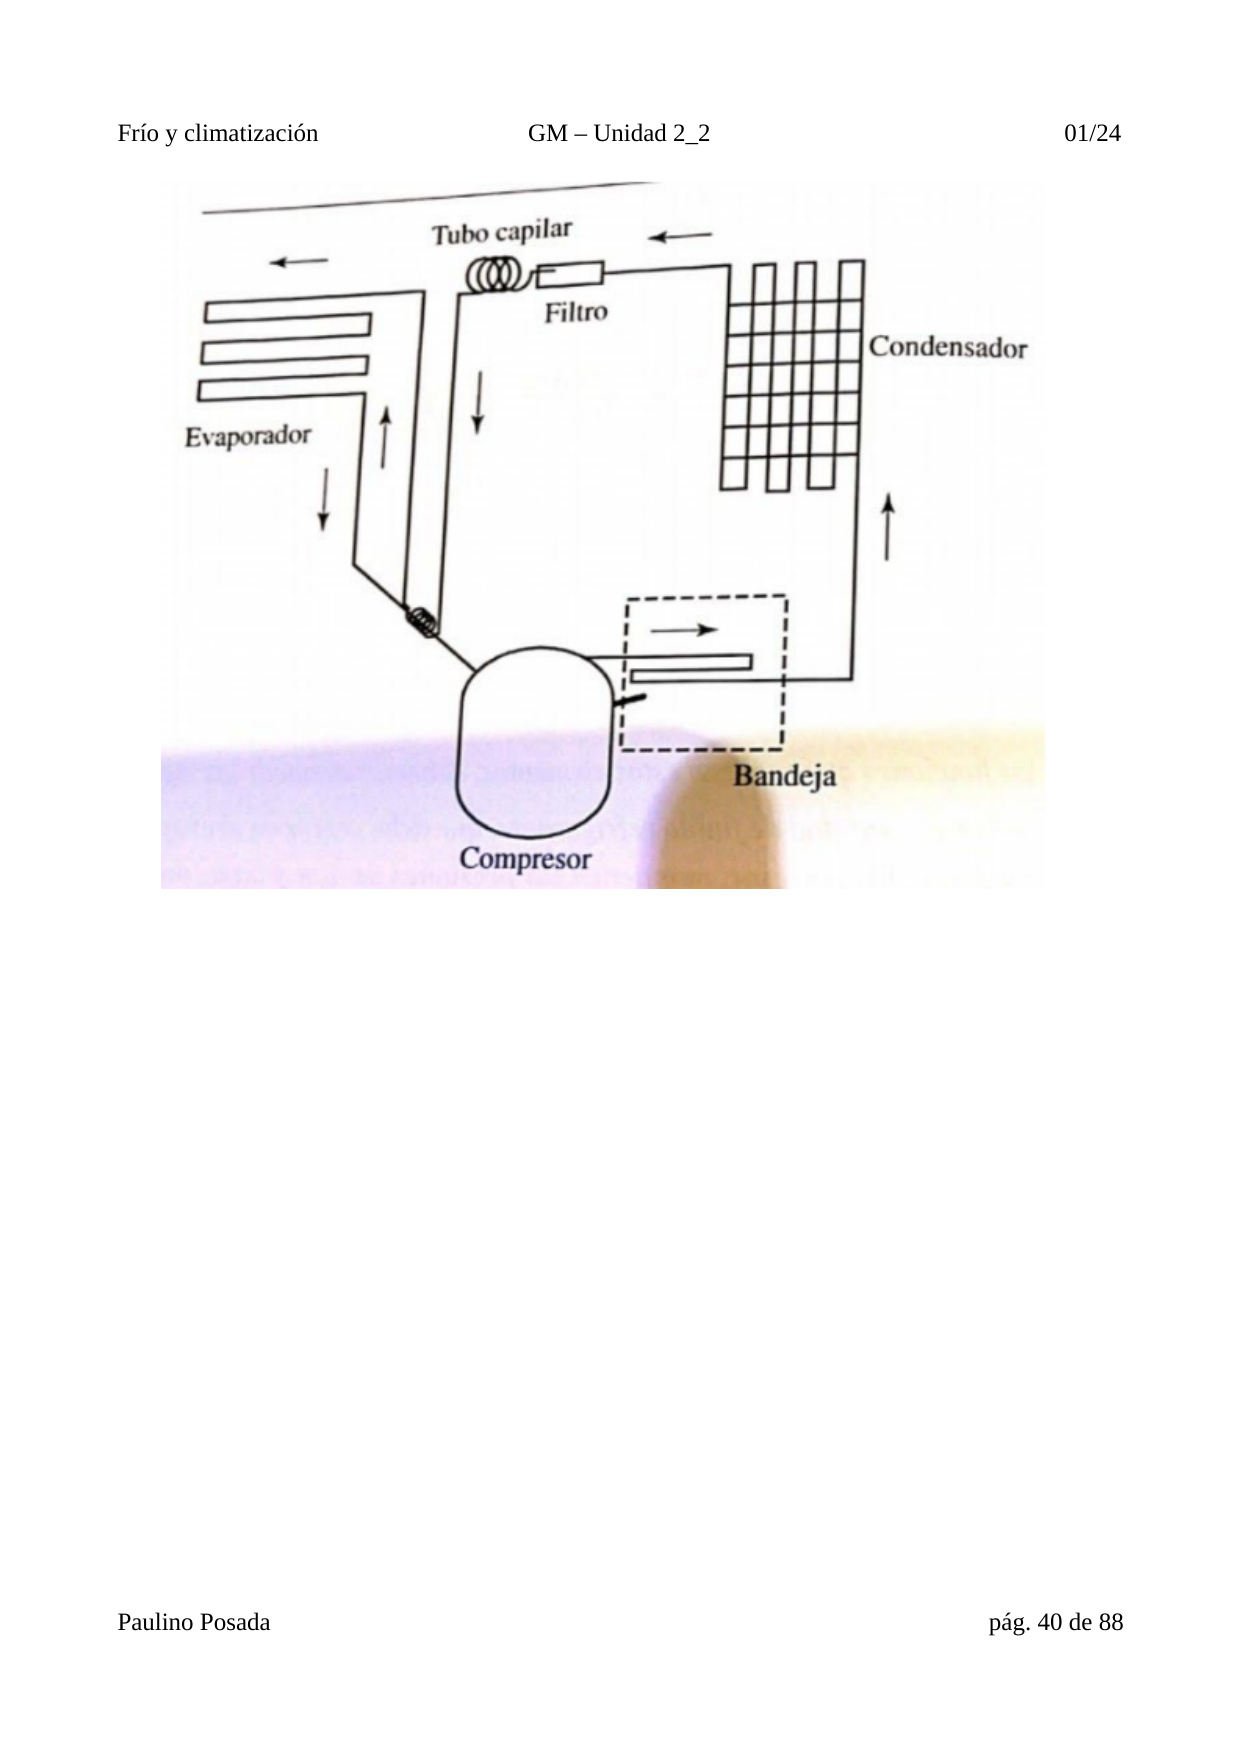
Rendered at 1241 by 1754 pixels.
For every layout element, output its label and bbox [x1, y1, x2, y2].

picture [161, 176, 1080, 889]
